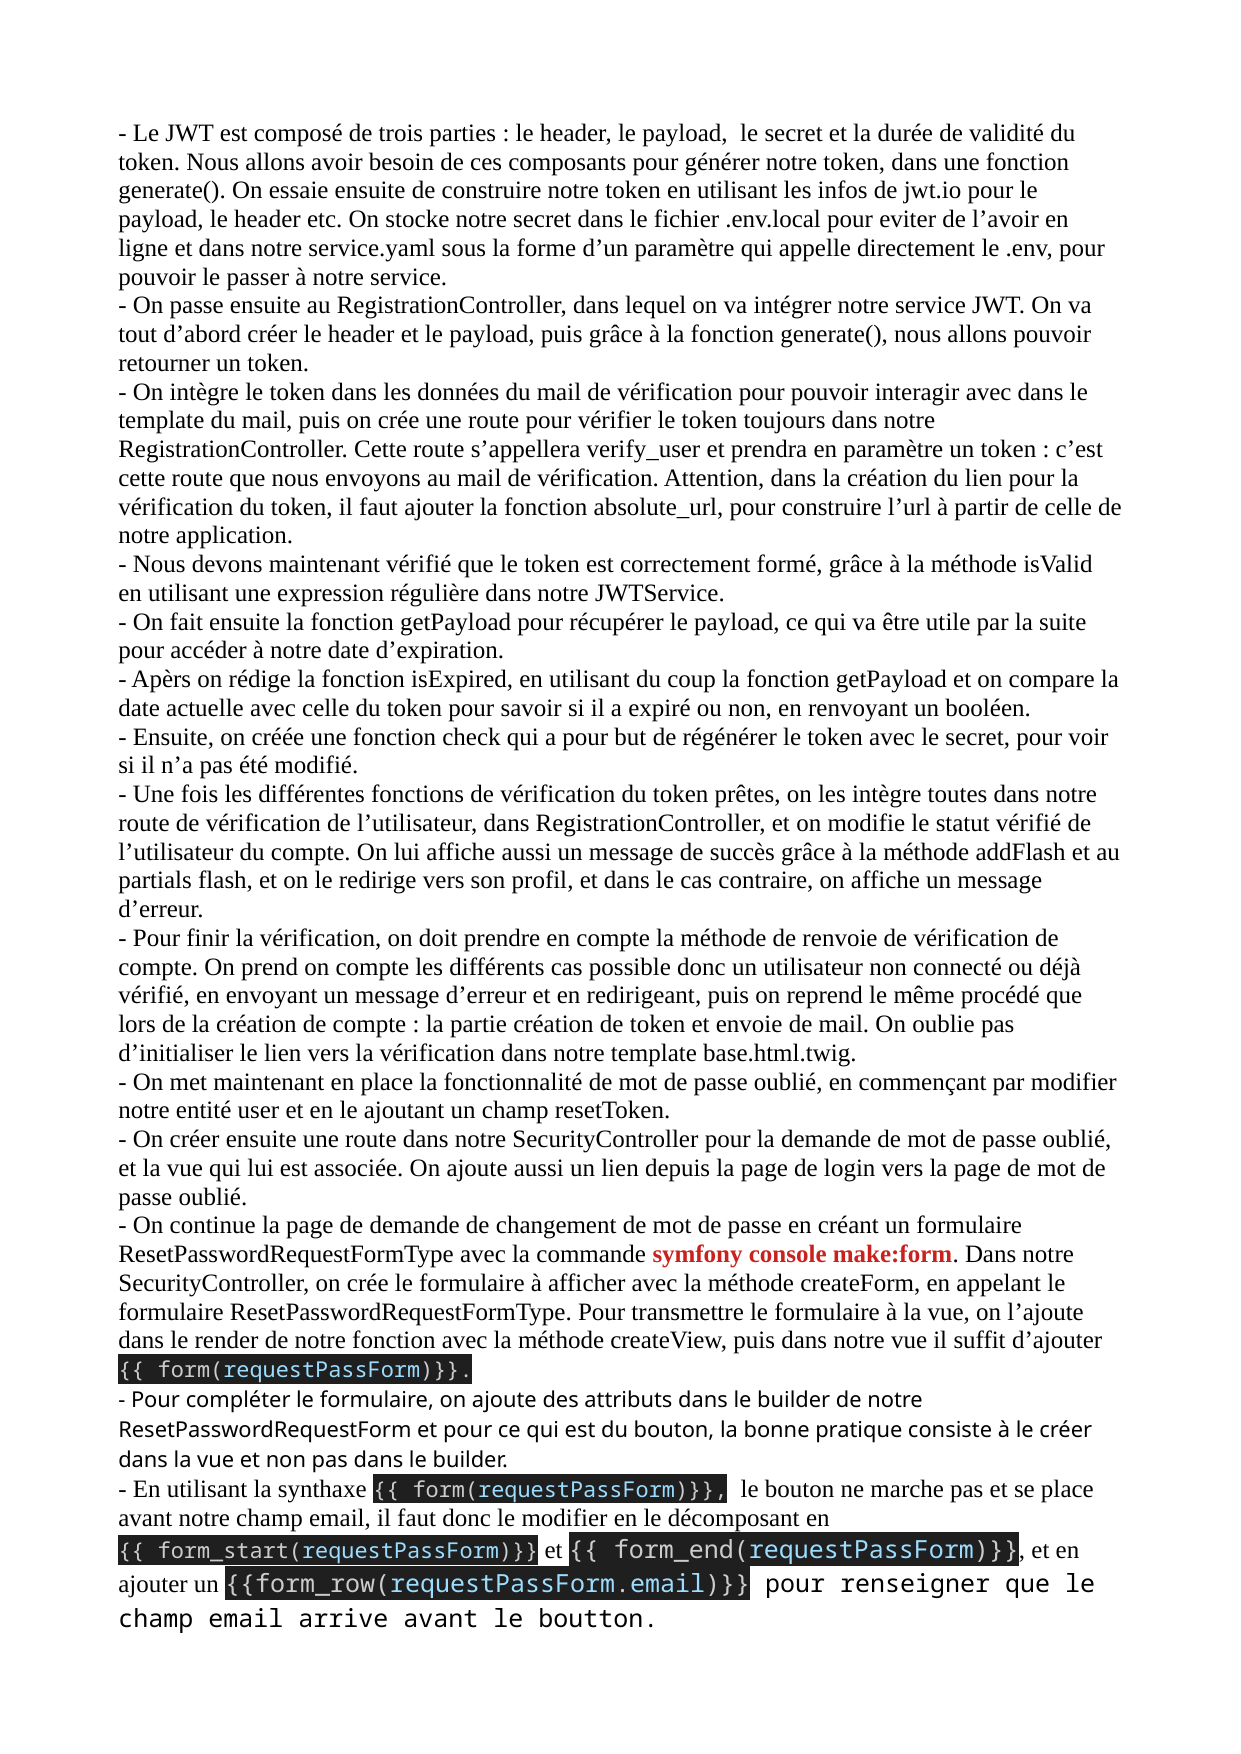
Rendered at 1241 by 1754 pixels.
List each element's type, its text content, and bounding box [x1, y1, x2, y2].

text - On met maintenant en place la fonctionnalité de mot de passe oublié, en commençant par modifier notre entité user et en le ajoutant un champ resetToken. [118, 1067, 1122, 1124]
text - On intègre le token dans les données du mail de vérification pour pouvoir interagir avec dans le template du mail, puis on crée une route pour vérifier le token toujours dans notre RegistrationController. Cette route s’appellera verify_user et prendra en paramètre un token : c’est cette route que nous envoyons au mail de vérification. Attention, dans la création du lien pour la vérification du token, il faut ajouter la fonction absolute_url, pour construire l’url à partir de celle de notre application. [118, 377, 1122, 549]
text - En utilisant la synthaxe {{ form(requestPassForm)}}, le bouton ne marche pas et se place avant notre champ email, il faut donc le modifier en le décomposant en {{ form_start(requestPassForm)}} et {{ form_end(requestPassForm)}}, et en ajouter un {{form_row(requestPassForm.email)}} pour renseigner que le champ email arrive avant le boutton. [118, 1473, 1122, 1634]
text - Le JWT est composé de trois parties : le header, le payload, le secret et la durée de validité du token. Nous allons avoir besoin de ces composants pour générer notre token, dans une fonction generate(). On essaie ensuite de construire notre token en utilisant les infos de jwt.io pour le payload, le header etc. On stocke notre secret dans le fichier .env.local pour eviter de l’avoir en ligne et dans notre service.yaml sous la forme d’un paramètre qui appelle directement le .env, pour pouvoir le passer à notre service. [118, 118, 1122, 291]
text - On continue la page de demande de changement de mot de passe en créant un formulaire ResetPasswordRequestFormType avec la commande symfony console make:form. Dans notre SecurityController, on crée le formulaire à afficher avec la méthode createForm, en appelant le formulaire ResetPasswordRequestFormType. Pour transmettre le formulaire à la vue, on l’ajoute dans le render de notre fonction avec la méthode createView, puis dans notre vue il suffit d’ajouter {{ form(requestPassForm)}}. [118, 1211, 1122, 1384]
text - On créer ensuite une route dans notre SecurityController pour la demande de mot de passe oublié, et la vue qui lui est associée. On ajoute aussi un lien depuis la page de login vers la page de mot de passe oublié. [118, 1124, 1122, 1211]
text - Pour compléter le formulaire, on ajoute des attributs dans le builder de notre ResetPasswordRequestForm et pour ce qui est du bouton, la bonne pratique consiste à le créer dans la vue et non pas dans le builder. [118, 1384, 1122, 1473]
text - Une fois les différentes fonctions de vérification du token prêtes, on les intègre toutes dans notre route de vérification de l’utilisateur, dans RegistrationController, et on modifie le statut vérifié de l’utilisateur du compte. On lui affiche aussi un message de succès grâce à la méthode addFlash et au partials flash, et on le redirige vers son profil, et dans le cas contraire, on affiche un message d’erreur. [118, 779, 1122, 923]
text - Nous devons maintenant vérifié que le token est correctement formé, grâce à la méthode isValid en utilisant une expression régulière dans notre JWTService. [118, 549, 1122, 607]
text - On fait ensuite la fonction getPayload pour récupérer le payload, ce qui va être utile par la suite pour accéder à notre date d’expiration. [118, 607, 1122, 664]
text - Ensuite, on créée une fonction check qui a pour but de régénérer le token avec le secret, pour voir si il n’a pas été modifié. [118, 722, 1122, 779]
text - Apèrs on rédige la fonction isExpired, en utilisant du coup la fonction getPayload et on compare la date actuelle avec celle du token pour savoir si il a expiré ou non, en renvoyant un booléen. [118, 664, 1122, 722]
text - On passe ensuite au RegistrationController, dans lequel on va intégrer notre service JWT. On va tout d’abord créer le header et le payload, puis grâce à la fonction generate(), nous allons pouvoir retourner un token. [118, 291, 1122, 377]
text - Pour finir la vérification, on doit prendre en compte la méthode de renvoie de vérification de compte. On prend on compte les différents cas possible donc un utilisateur non connecté ou déjà vérifié, en envoyant un message d’erreur et en redirigeant, puis on reprend le même procédé que lors de la création de compte : la partie création de token et envoie de mail. On oublie pas d’initialiser le lien vers la vérification dans notre template base.html.twig. [118, 923, 1122, 1067]
